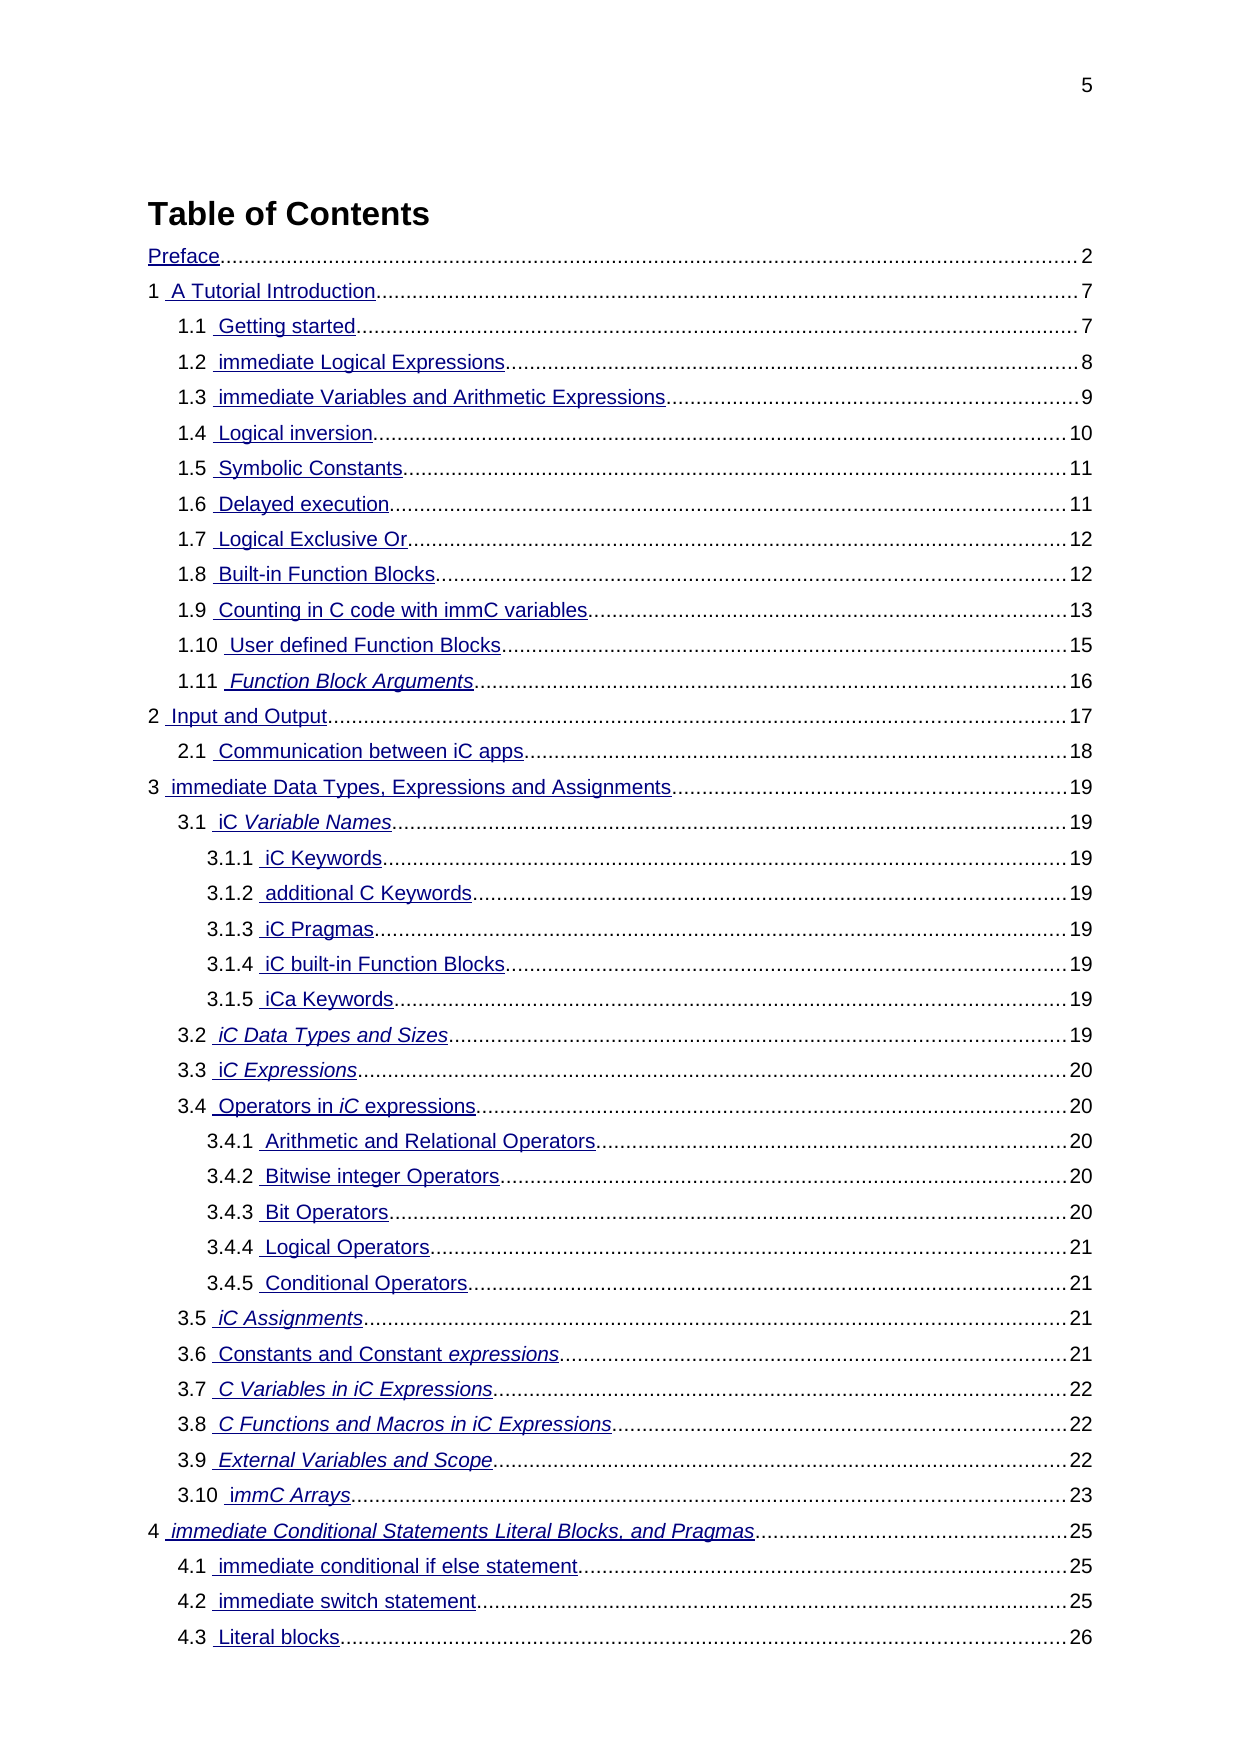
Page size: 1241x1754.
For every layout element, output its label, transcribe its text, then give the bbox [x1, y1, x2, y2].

text 1.8 Built-in Function Blocks 12 [177, 563, 1092, 587]
text 3.5 iC Assignments 21 [177, 1307, 1092, 1330]
text 3.2 iC Data Types and Sizes 19 [177, 1023, 1092, 1047]
text 3.1.4 iC built-in Function Blocks 19 [207, 953, 1092, 976]
text 1.11 Function Block Arguments 16 [177, 669, 1092, 693]
subtitle Table of Contents [148, 195, 1092, 232]
text 1.2 immediate Logical Expressions 8 [177, 351, 1092, 374]
text 3.4.4 Logical Operators 21 [207, 1236, 1092, 1259]
text 3.7 C Variables in iC Expressions 22 [177, 1378, 1092, 1401]
text 3.6 Constants and Constant expressions 21 [177, 1342, 1092, 1366]
text 3.3 iC Expressions 20 [177, 1059, 1092, 1082]
text 3.4.3 Bit Operators 20 [207, 1201, 1092, 1224]
text 1.7 Logical Exclusive Or 12 [177, 528, 1092, 551]
text 2 Input and Output 17 [148, 705, 1092, 728]
text 3.4 Operators in iC expressions 20 [177, 1094, 1092, 1118]
text 3.1.2 additional C Keywords 19 [207, 882, 1092, 905]
text 1 A Tutorial Introduction 7 [148, 280, 1092, 303]
text 3.9 External Variables and Scope 22 [177, 1448, 1092, 1472]
text 4.1 immediate conditional if else statement 25 [177, 1555, 1092, 1578]
text 1.1 Getting started 7 [177, 315, 1092, 339]
text 1.5 Symbolic Constants 11 [177, 457, 1092, 480]
text 3.8 C Functions and Macros in iC Expressions 22 [177, 1413, 1092, 1437]
text 3 immediate Data Types, Expressions and Assignments 19 [148, 776, 1092, 799]
text Preface 2 [148, 244, 1092, 268]
text 4.3 Literal blocks 26 [177, 1626, 1092, 1649]
text 3.10 immC Arrays 23 [177, 1484, 1092, 1507]
text 2.1 Communication between iC apps 18 [177, 740, 1092, 764]
text 3.1.5 iCa Keywords 19 [207, 988, 1092, 1012]
text 3.4.5 Conditional Operators 21 [207, 1271, 1092, 1295]
text 4.2 immediate switch statement 25 [177, 1590, 1092, 1614]
text 3.1 iC Variable Names 19 [177, 811, 1092, 834]
text 4 immediate Conditional Statements Literal Blocks, and Pragmas 25 [148, 1519, 1092, 1543]
text 3.4.1 Arithmetic and Relational Operators 20 [207, 1130, 1092, 1153]
text 1.9 Counting in C code with immC variables 13 [177, 598, 1092, 622]
text 3.1.3 iC Pragmas 19 [207, 917, 1092, 941]
text 1.6 Delayed execution 11 [177, 492, 1092, 516]
text 1.3 immediate Variables and Arithmetic Expressions 9 [177, 386, 1092, 409]
text 1.4 Logical inversion 10 [177, 421, 1092, 445]
text 1.10 User defined Function Blocks 15 [177, 634, 1092, 657]
text 3.4.2 Bitwise integer Operators 20 [207, 1165, 1092, 1189]
text 3.1.1 iC Keywords 19 [207, 846, 1092, 870]
